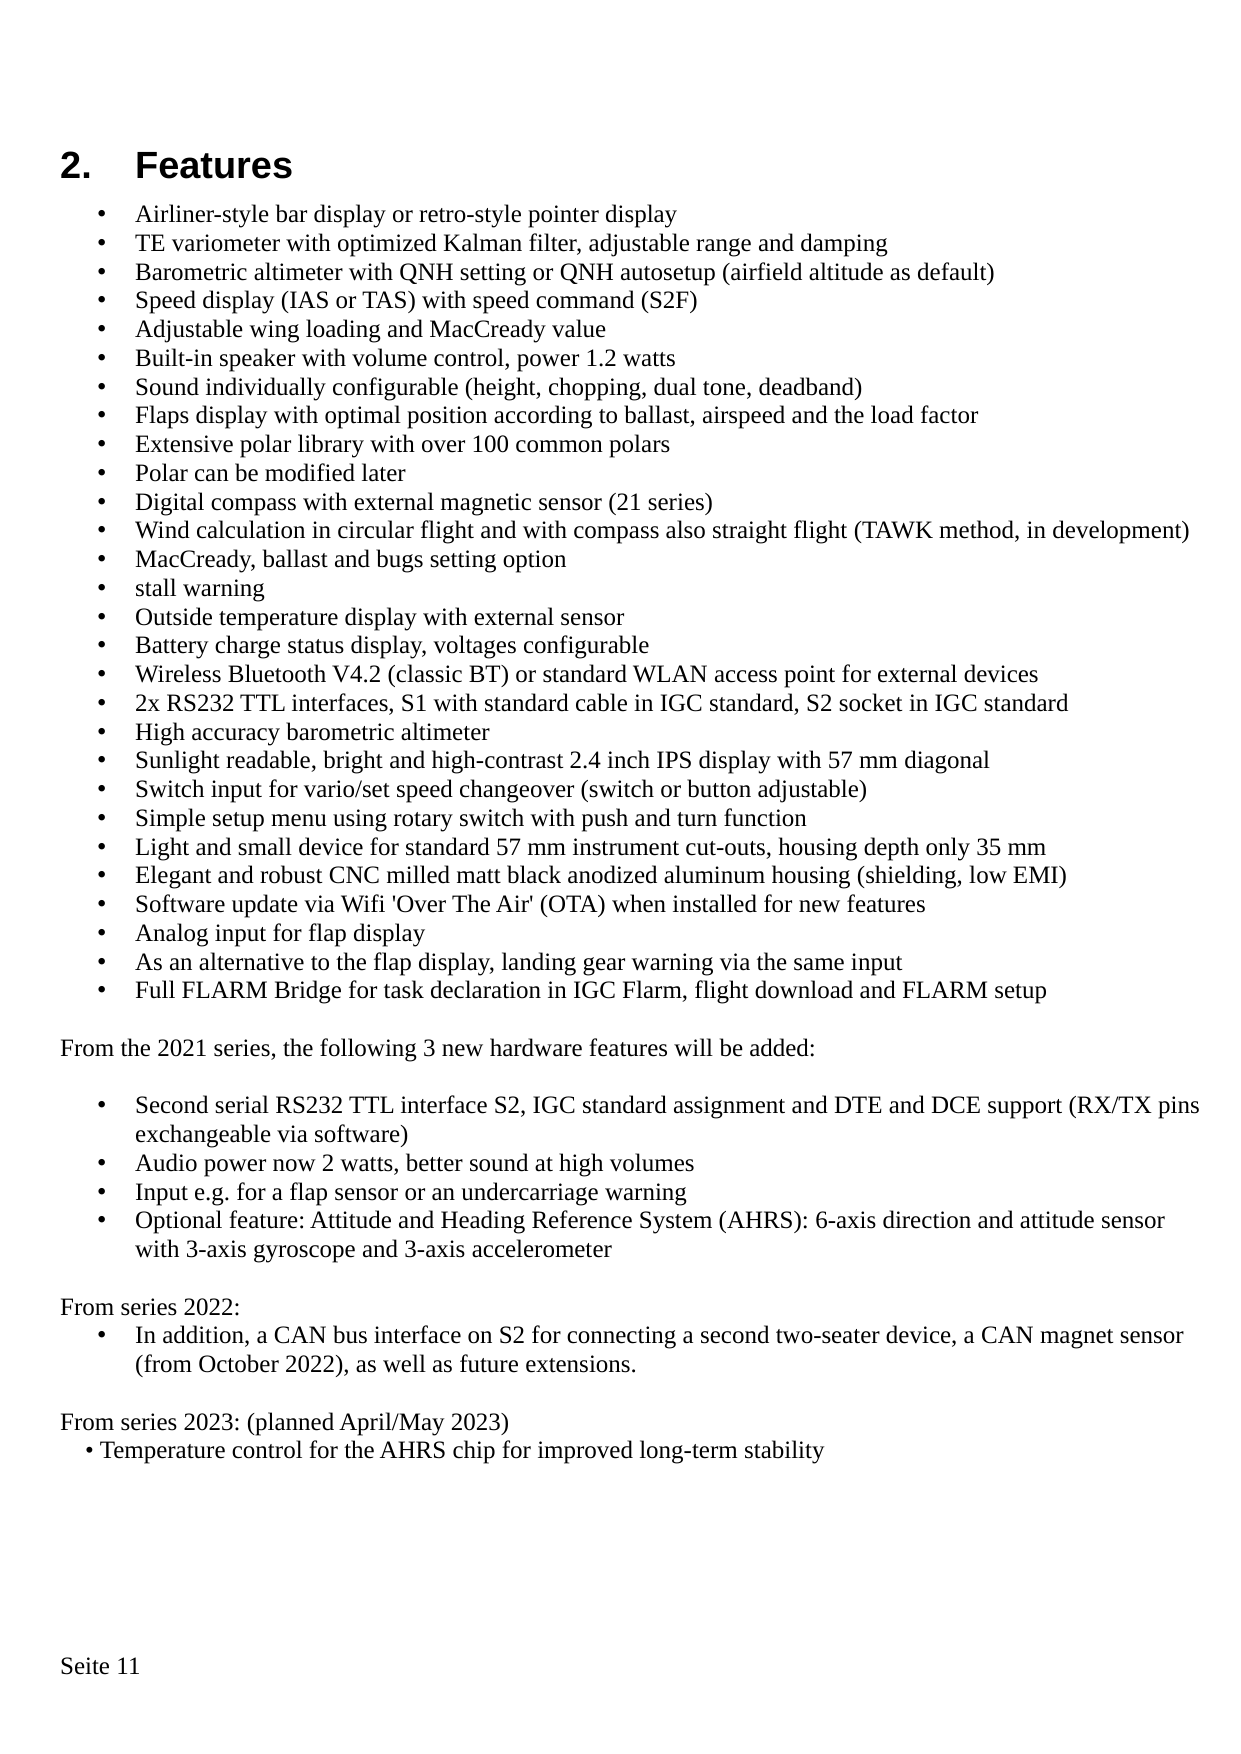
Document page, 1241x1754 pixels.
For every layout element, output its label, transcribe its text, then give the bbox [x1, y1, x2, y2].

list In addition, a CAN bus interface on S2 for connecting a second two-seater device, a CAN magnet sensor (from October 2022), as well as future extensions. [97, 1321, 1207, 1378]
list Optional feature: Attitude and Heading Reference System (AHRS): 6-axis direction and attitude sensor with 3-axis gyroscope and 3-axis accelerometer [97, 1206, 1207, 1263]
list Speed display (IAS or TAS) with speed command (S2F) [97, 286, 1207, 314]
list Sound individually configurable (height, chopping, dual tone, deadband) [97, 372, 1207, 401]
list Polar can be modified later [97, 458, 1207, 487]
list Wireless Bluetooth V4.2 (classic BT) or standard WLAN access point for external devices [97, 659, 1207, 688]
list Barometric altimeter with QNH setting or QNH autosetup (airfield altitude as default) [97, 257, 1207, 286]
text From the 2021 series, the following 3 new hardware features will be added: [60, 1033, 1207, 1062]
list Digital compass with external magnetic sensor (21 series) [97, 487, 1207, 516]
list Flaps display with optimal position according to ballast, airspeed and the load factor [97, 401, 1207, 429]
list Wind calculation in circular flight and with compass also straight flight (TAWK method, in development) [97, 516, 1207, 544]
list Airliner-style bar display or retro-style pointer display [97, 199, 1207, 228]
list Outside temperature display with external sensor [97, 602, 1207, 631]
list Sunlight readable, bright and high-contrast 2.4 inch IPS display with 57 mm diagonal [97, 746, 1207, 774]
list As an alternative to the flap display, landing gear warning via the same input [97, 947, 1207, 976]
subtitle Features [60, 143, 1207, 187]
list stall warning [97, 573, 1207, 602]
list Full FLARM Bridge for task declaration in IGC Flarm, flight download and FLARM setup [97, 976, 1207, 1004]
list 2x RS232 TTL interfaces, S1 with standard cable in IGC standard, S2 socket in IGC standard [97, 688, 1207, 717]
list Elegant and robust CNC milled matt black anodized aluminum housing (shielding, low EMI) [97, 861, 1207, 889]
list MacCready, ballast and bugs setting option [97, 544, 1207, 573]
list Adjustable wing loading and MacCready value [97, 314, 1207, 343]
text • Temperature control for the AHRS chip for improved long-term stability [60, 1436, 1207, 1464]
text From series 2022: [60, 1292, 1207, 1321]
list Battery charge status display, voltages configurable [97, 631, 1207, 659]
list Switch input for vario/set speed changeover (switch or button adjustable) [97, 774, 1207, 803]
list Software update via Wifi 'Over The Air' (OTA) when installed for new features [97, 889, 1207, 918]
list Input e.g. for a flap sensor or an undercarriage warning [97, 1177, 1207, 1206]
list Audio power now 2 watts, better sound at high volumes [97, 1148, 1207, 1177]
list Analog input for flap display [97, 918, 1207, 947]
text From series 2023: (planned April/May 2023) [60, 1407, 1207, 1436]
list High accuracy barometric altimeter [97, 717, 1207, 746]
list Light and small device for standard 57 mm instrument cut-outs, housing depth only 35 mm [97, 832, 1207, 861]
list Second serial RS232 TTL interface S2, IGC standard assignment and DTE and DCE support (RX/TX pins exchangeable via software) [97, 1091, 1207, 1148]
list Simple setup menu using rotary switch with push and turn function [97, 803, 1207, 832]
list Extensive polar library with over 100 common polars [97, 429, 1207, 458]
list Built-in speaker with volume control, power 1.2 watts [97, 343, 1207, 372]
list TE variometer with optimized Kalman filter, adjustable range and damping [97, 228, 1207, 257]
